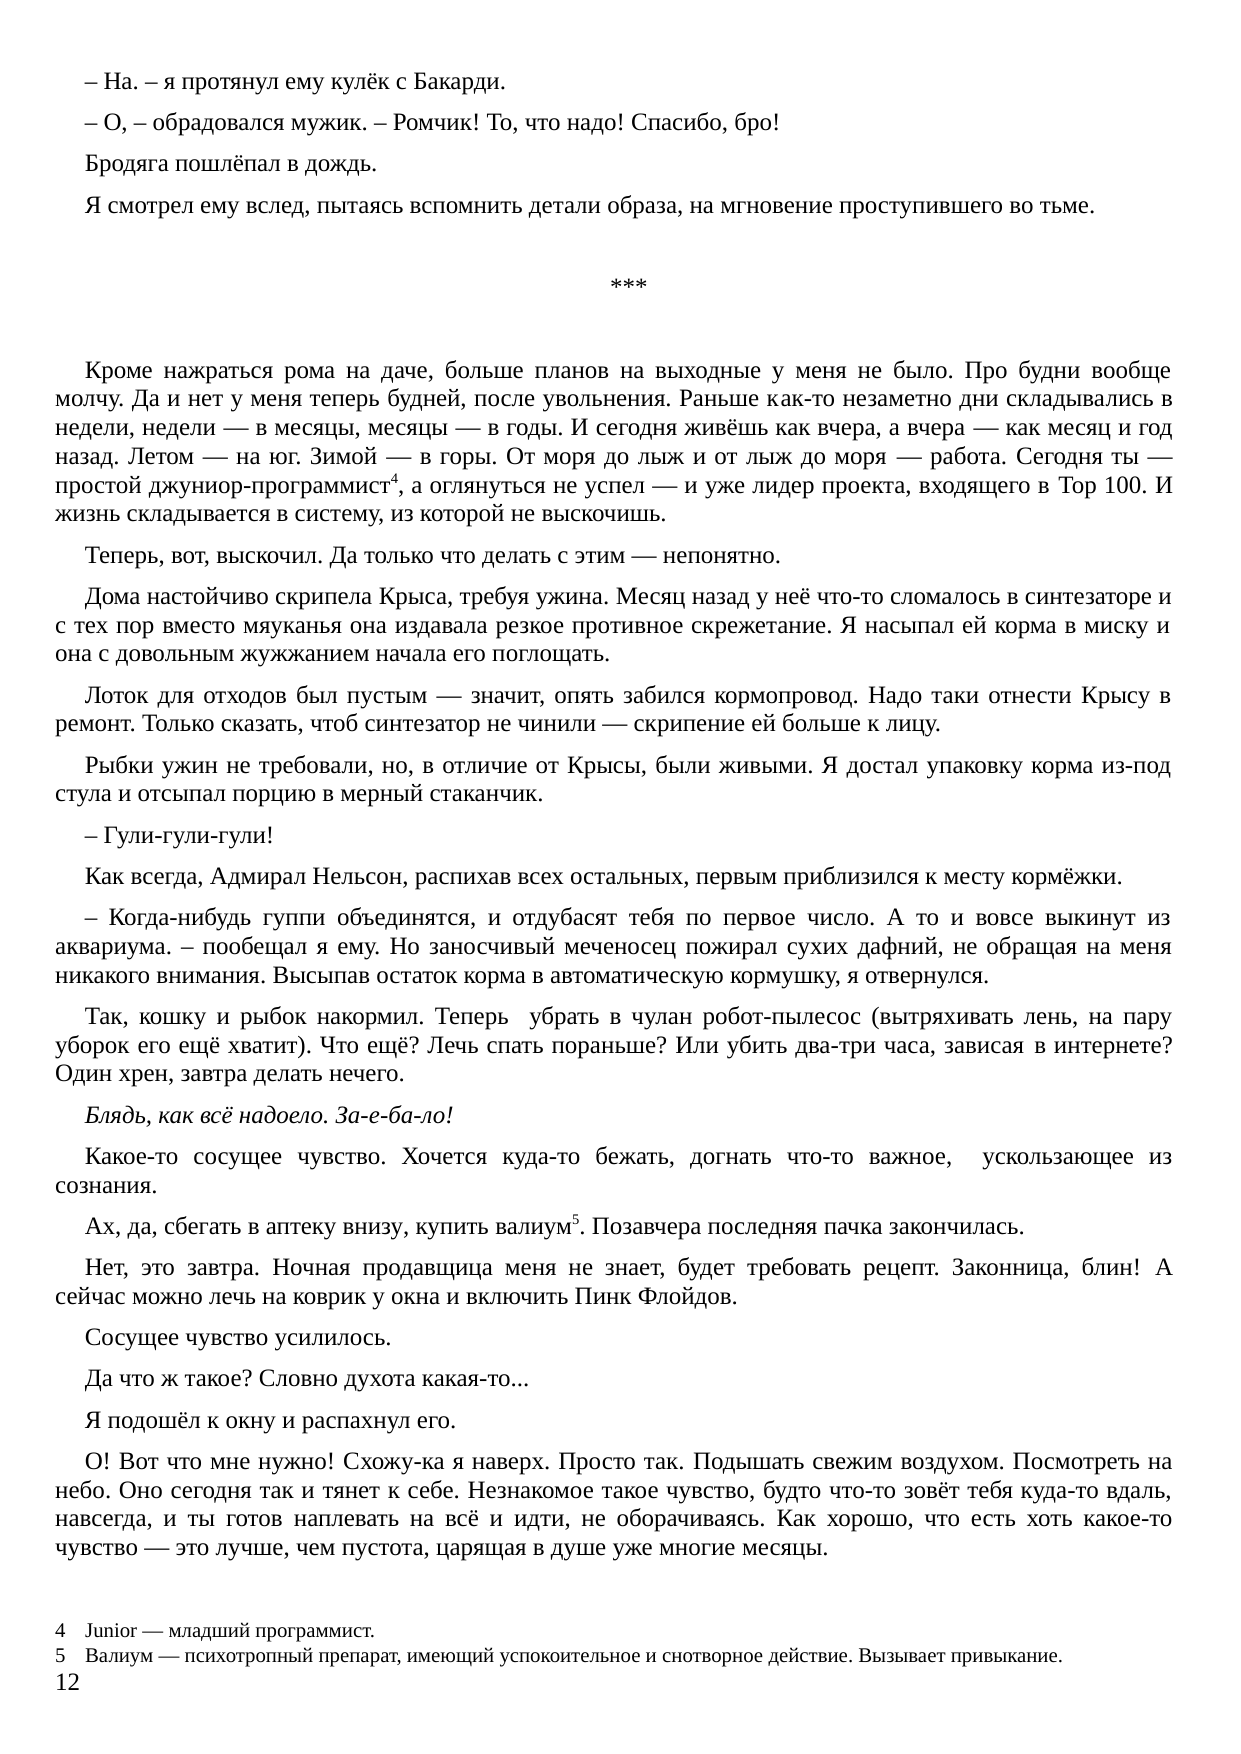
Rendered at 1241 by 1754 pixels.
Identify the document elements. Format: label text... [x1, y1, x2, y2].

text – Когда-нибудь гуппи объединятся, и отдубасят тебя по первое число. А то и вовсе выкинут из аквариума. – пообещал я ему. Но заносчивый меченосец пожирал сухих дафний, не обращая на меня никакого внимания. Высыпав остаток корма в автоматическую кормушку, я отвернулся. [55, 902, 1173, 988]
text Я смотрел ему вслед, пытаясь вспомнить детали образа, на мгновение проступившего во тьме. [55, 190, 1173, 218]
text Сосущее чувство усилилось. [55, 1322, 1173, 1351]
text Лоток для отходов был пустым — значит, опять забился кормопровод. Надо таки отнести Крысу в ремонт. Только сказать, чтоб синтезатор не чинили — скрипение ей больше к лицу. [55, 680, 1173, 737]
text Junior — младший программист. [55, 1618, 1173, 1642]
text Теперь, вот, выскочил. Да только что делать с этим — непонятно. [55, 540, 1173, 568]
text Как всегда, Адмирал Нельсон, распихав всех остальных, первым приблизился к месту кормёжки. [55, 861, 1173, 890]
text Какое-то сосущее чувство. Хочется куда-то бежать, догнать что-то важное, ускользающее из сознания. [55, 1141, 1173, 1198]
text Так, кошку и рыбок накормил. Теперь убрать в чулан робот-пылесос (вытряхивать лень, на пару уборок его ещё хватит). Что ещё? Лечь спать пораньше? Или убить два-три часа, зависая в интернете? Один хрен, завтра делать нечего. [55, 1001, 1173, 1087]
text Дома настойчиво скрипела Крыса, требуя ужина. Месяц назад у неё что-то сломалось в синтезаторе и с тех пор вместо мяуканья она издавала резкое противное скрежетание. Я насыпал ей корма в миску и она с довольным жужжанием начала его поглощать. [55, 581, 1173, 667]
text Блядь, как всё надоело. За-е-ба-ло! [55, 1100, 1173, 1128]
text – Гули-гули-гули! [55, 820, 1173, 848]
text Рыбки ужин не требовали, но, в отличие от Крысы, были живыми. Я достал упаковку корма из-под стула и отсыпал порцию в мерный стаканчик. [55, 750, 1173, 807]
text Я подошёл к окну и распахнул его. [55, 1405, 1173, 1433]
text *** [55, 272, 1173, 301]
text Да что ж такое? Словно духота какая-то... [55, 1363, 1173, 1392]
text Бродяга пошлёпал в дождь. [55, 148, 1173, 177]
text Кроме нажраться рома на даче, больше планов на выходные у меня не было. Про будни вообще молчу. Да и нет у меня теперь будней, после увольнения. Раньше как-то незаметно дни складывались в недели, недели — в месяцы, месяцы — в годы. И сегодня живёшь как вчера, а вчера — как месяц и год назад. Летом — на юг. Зимой — в горы. От моря до лыж и от лыж до моря — работа. Сегодня ты — простой джуниор-программист, а оглянуться не успел — и уже лидер проекта, входящего в Top 100. И жизнь складывается в систему, из которой не выскочишь. [55, 355, 1173, 527]
text Валиум — психотропный препарат, имеющий успокоительное и снотворное действие. Вызывает привыкание. [55, 1642, 1173, 1667]
text – На. – я протянул ему кулёк с Бакарди. [55, 66, 1173, 95]
text Ах, да, сбегать в аптеку внизу, купить валиум. Позавчера последняя пачка закончилась. [55, 1211, 1173, 1240]
text О! Вот что мне нужно! Схожу-ка я наверх. Просто так. Подышать свежим воздухом. Посмотреть на небо. Оно сегодня так и тянет к себе. Незнакомое такое чувство, будто что-то зовёт тебя куда-то вдаль, навсегда, и ты готов наплевать на всё и идти, не оборачиваясь. Как хорошо, что есть хоть какое-то чувство — это лучше, чем пустота, царящая в душе уже многие месяцы. [55, 1446, 1173, 1561]
text Нет, это завтра. Ночная продавщица меня не знает, будет требовать рецепт. Законница, блин! А сейчас можно лечь на коврик у окна и включить Пинк Флойдов. [55, 1252, 1173, 1310]
text – О, – обрадовался мужик. – Ромчик! То, что надо! Спасибо, бро! [55, 107, 1173, 136]
